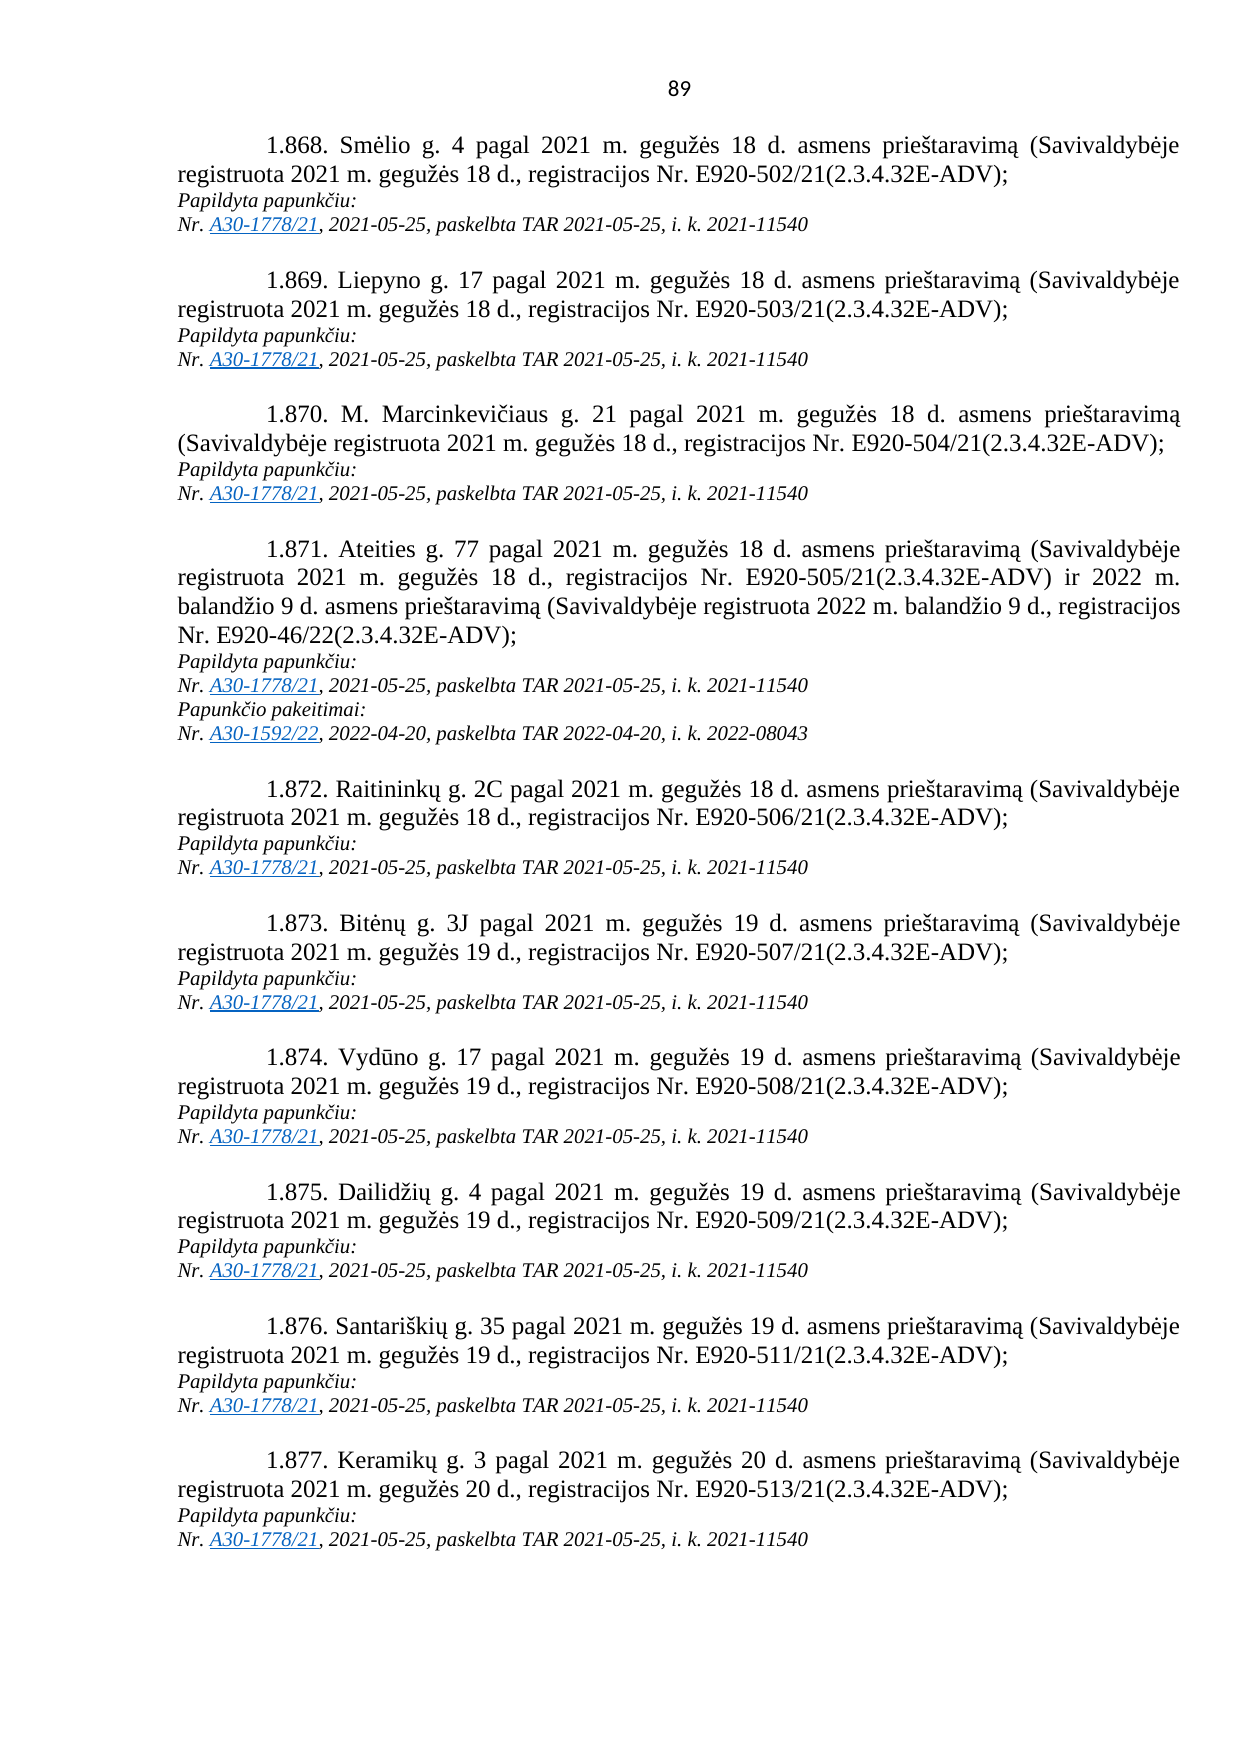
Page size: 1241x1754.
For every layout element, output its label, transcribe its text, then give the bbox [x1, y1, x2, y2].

text 1.868. Smėlio g. 4 pagal 2021 m. gegužės 18 d. asmens prieštaravimą (Savivaldybėje registruota 2021 m. gegužės 18 d., registracijos Nr. E920-502/21(2.3.4.32E-ADV); [177, 131, 1181, 188]
text Nr. A30-1778/21, 2021-05-25, paskelbta TAR 2021-05-25, i. k. 2021-11540 [177, 481, 1181, 505]
text 1.871. Ateities g. 77 pagal 2021 m. gegužės 18 d. asmens prieštaravimą (Savivaldybėje registruota 2021 m. gegužės 18 d., registracijos Nr. E920-505/21(2.3.4.32E-ADV) ir 2022 m. balandžio 9 d. asmens prieštaravimą (Savivaldybėje registruota 2022 m. balandžio 9 d., registracijos Nr. E920-46/22(2.3.4.32E-ADV); [177, 534, 1181, 649]
text 1.873. Bitėnų g. 3J pagal 2021 m. gegužės 19 d. asmens prieštaravimą (Savivaldybėje registruota 2021 m. gegužės 19 d., registracijos Nr. E920-507/21(2.3.4.32E-ADV); [177, 908, 1181, 966]
text 1.872. Raitininkų g. 2C pagal 2021 m. gegužės 18 d. asmens prieštaravimą (Savivaldybėje registruota 2021 m. gegužės 18 d., registracijos Nr. E920-506/21(2.3.4.32E-ADV); [177, 774, 1181, 831]
text 1.876. Santariškių g. 35 pagal 2021 m. gegužės 19 d. asmens prieštaravimą (Savivaldybėje registruota 2021 m. gegužės 19 d., registracijos Nr. E920-511/21(2.3.4.32E-ADV); [177, 1311, 1181, 1369]
text Nr. A30-1778/21, 2021-05-25, paskelbta TAR 2021-05-25, i. k. 2021-11540 [177, 990, 1181, 1014]
text Nr. A30-1778/21, 2021-05-25, paskelbta TAR 2021-05-25, i. k. 2021-11540 [177, 1124, 1181, 1148]
text Papildyta papunkčiu: [177, 1100, 1181, 1124]
text Papildyta papunkčiu: [177, 649, 1181, 673]
text Papildyta papunkčiu: [177, 1369, 1181, 1393]
text 1.870. M. Marcinkevičiaus g. 21 pagal 2021 m. gegužės 18 d. asmens prieštaravimą (Savivaldybėje registruota 2021 m. gegužės 18 d., registracijos Nr. E920-504/21(2.3.4.32E-ADV); [177, 399, 1181, 457]
text Nr. A30-1778/21, 2021-05-25, paskelbta TAR 2021-05-25, i. k. 2021-11540 [177, 1258, 1181, 1282]
text Papildyta papunkčiu: [177, 1503, 1181, 1527]
text Papildyta papunkčiu: [177, 1234, 1181, 1258]
text Papildyta papunkčiu: [177, 831, 1181, 855]
text 1.877. Keramikų g. 3 pagal 2021 m. gegužės 20 d. asmens prieštaravimą (Savivaldybėje registruota 2021 m. gegužės 20 d., registracijos Nr. E920-513/21(2.3.4.32E-ADV); [177, 1446, 1181, 1503]
text Papunkčio pakeitimai: [177, 697, 1181, 721]
text Nr. A30-1778/21, 2021-05-25, paskelbta TAR 2021-05-25, i. k. 2021-11540 [177, 855, 1181, 879]
text Nr. A30-1778/21, 2021-05-25, paskelbta TAR 2021-05-25, i. k. 2021-11540 [177, 212, 1181, 236]
text 1.869. Liepyno g. 17 pagal 2021 m. gegužės 18 d. asmens prieštaravimą (Savivaldybėje registruota 2021 m. gegužės 18 d., registracijos Nr. E920-503/21(2.3.4.32E-ADV); [177, 265, 1181, 322]
text Papildyta papunkčiu: [177, 322, 1181, 347]
text 1.874. Vydūno g. 17 pagal 2021 m. gegužės 19 d. asmens prieštaravimą (Savivaldybėje registruota 2021 m. gegužės 19 d., registracijos Nr. E920-508/21(2.3.4.32E-ADV); [177, 1042, 1181, 1100]
text Nr. A30-1778/21, 2021-05-25, paskelbta TAR 2021-05-25, i. k. 2021-11540 [177, 673, 1181, 697]
text Papildyta papunkčiu: [177, 457, 1181, 481]
text Papildyta papunkčiu: [177, 188, 1181, 212]
text Nr. A30-1778/21, 2021-05-25, paskelbta TAR 2021-05-25, i. k. 2021-11540 [177, 347, 1181, 371]
text Nr. A30-1778/21, 2021-05-25, paskelbta TAR 2021-05-25, i. k. 2021-11540 [177, 1393, 1181, 1417]
text Nr. A30-1592/22, 2022-04-20, paskelbta TAR 2022-04-20, i. k. 2022-08043 [177, 721, 1181, 745]
text Papildyta papunkčiu: [177, 966, 1181, 990]
text Nr. A30-1778/21, 2021-05-25, paskelbta TAR 2021-05-25, i. k. 2021-11540 [177, 1527, 1181, 1551]
text 1.875. Dailidžių g. 4 pagal 2021 m. gegužės 19 d. asmens prieštaravimą (Savivaldybėje registruota 2021 m. gegužės 19 d., registracijos Nr. E920-509/21(2.3.4.32E-ADV); [177, 1177, 1181, 1234]
